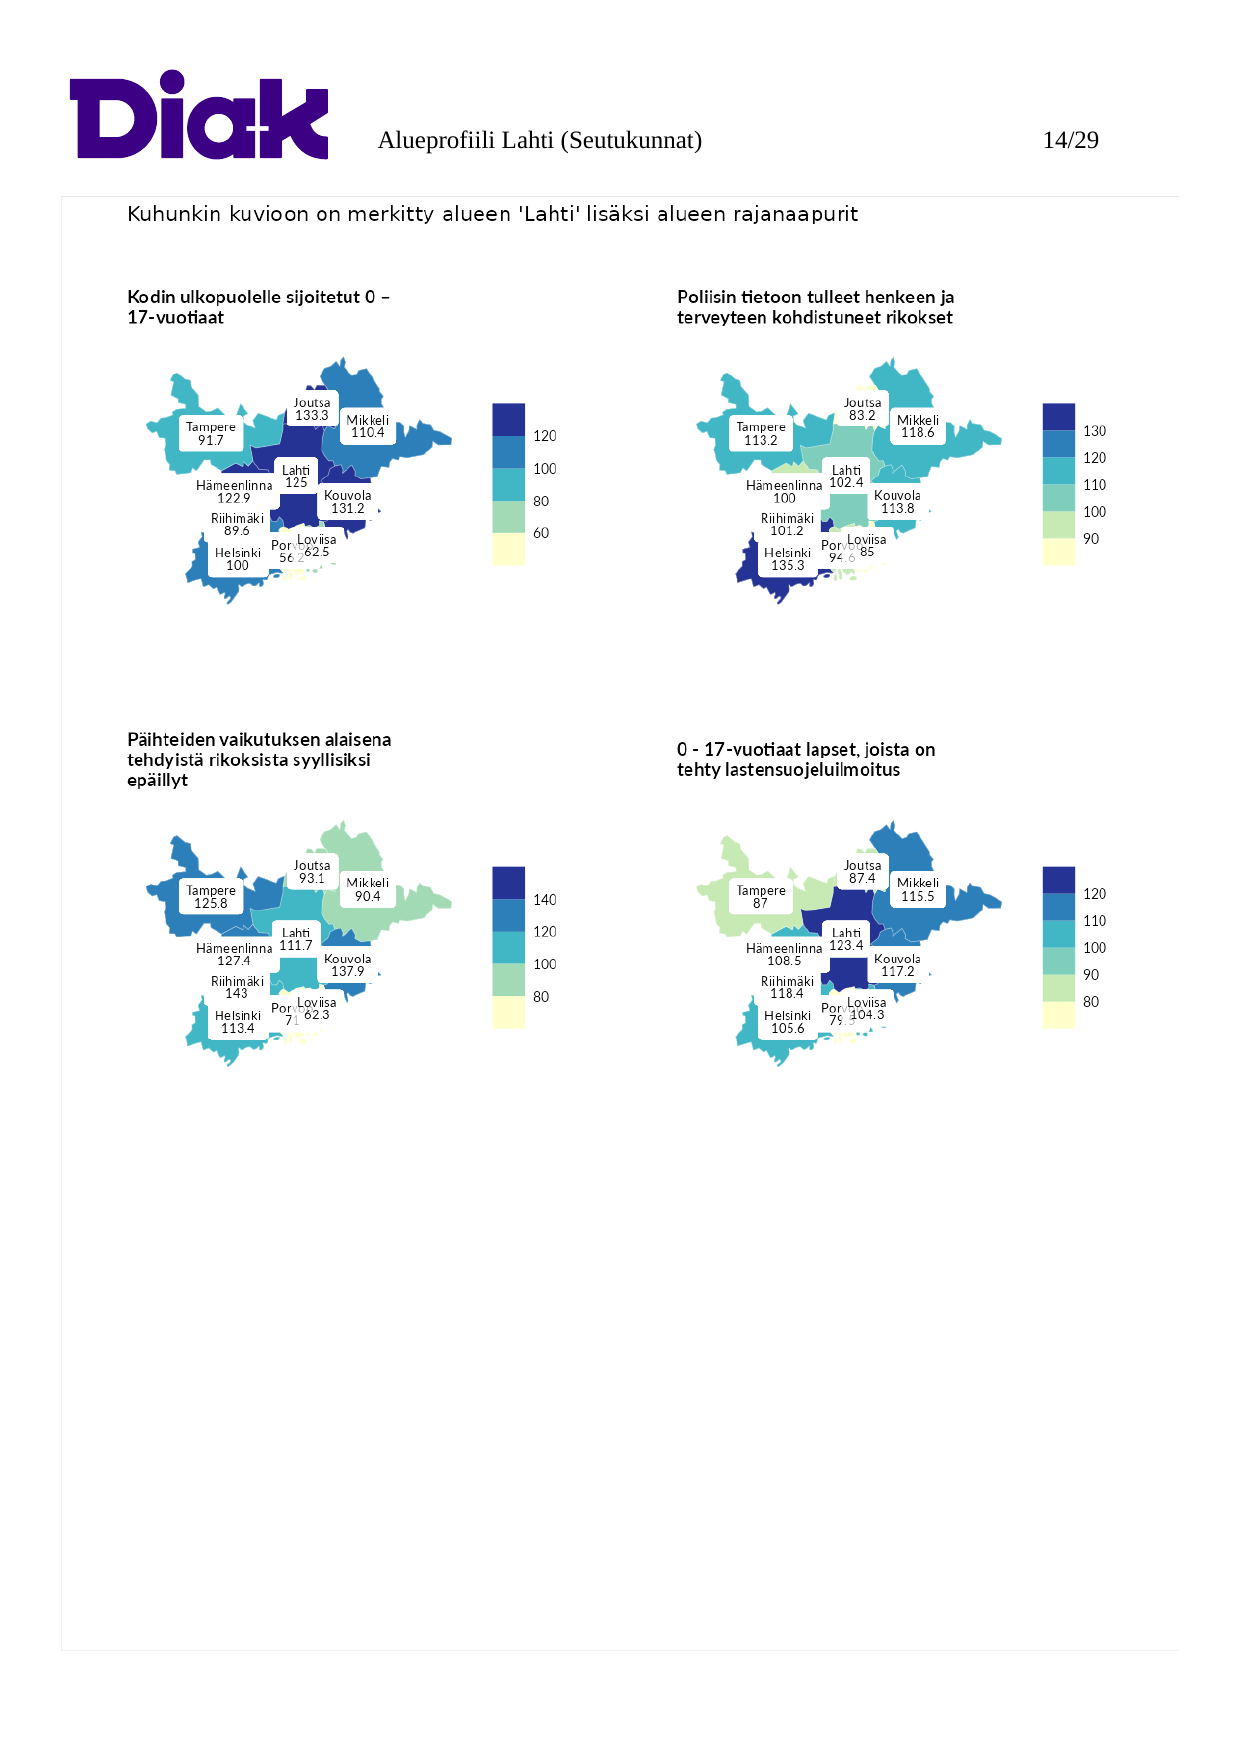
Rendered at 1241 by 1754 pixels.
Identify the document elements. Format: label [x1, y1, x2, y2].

picture [61, 196, 1179, 1651]
